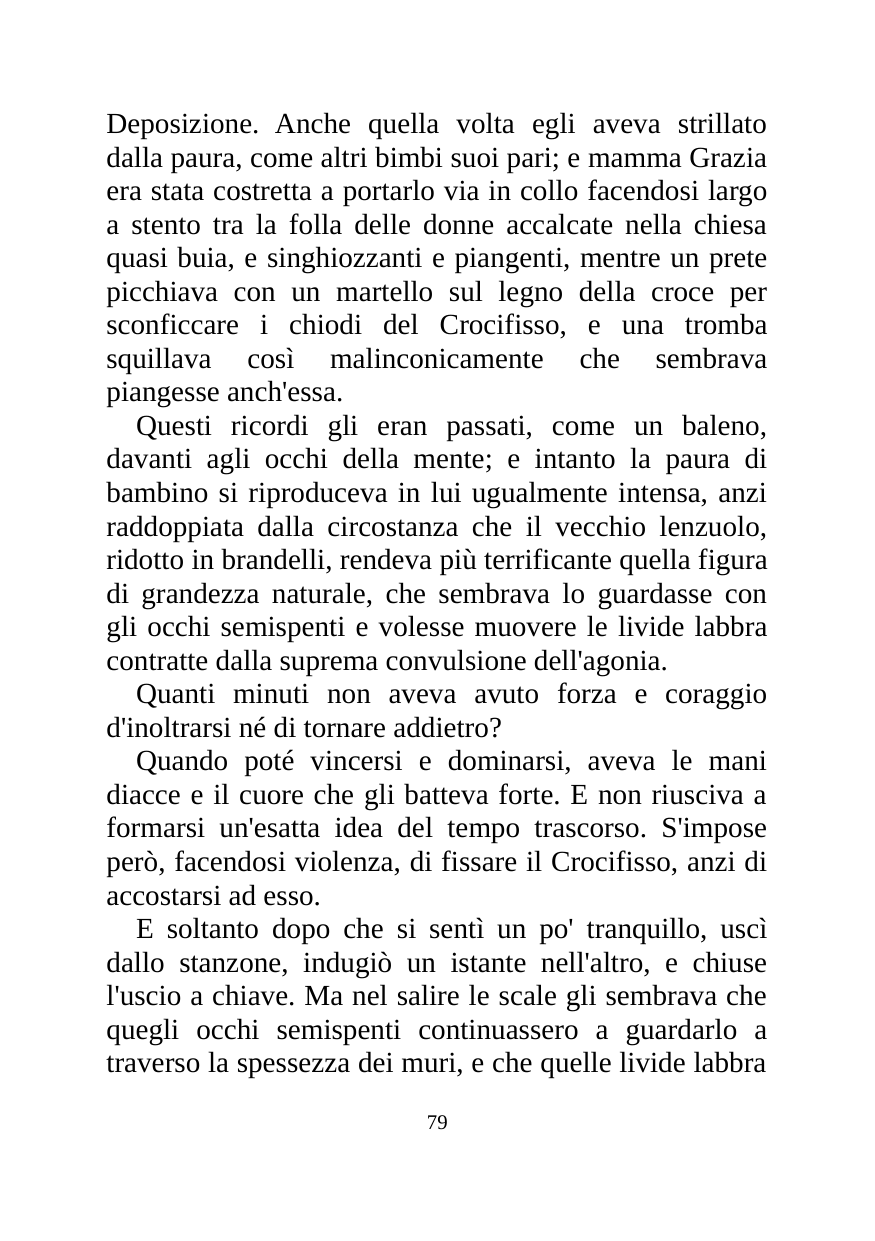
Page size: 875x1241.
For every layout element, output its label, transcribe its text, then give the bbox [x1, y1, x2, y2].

text Quando poté vincersi e dominarsi, aveva le mani diacce e il cuore che gli batteva forte. E non riusciva a formarsi un'esatta idea del tempo trascorso. S'impose però, facendosi violenza, di fissare il Crocifisso, anzi di accostarsi ad esso. [106, 743, 768, 911]
text Quanti minuti non aveva avuto forza e coraggio d'inoltrarsi né di tornare addietro? [106, 676, 768, 743]
text E soltanto dopo che si sentì un po' tranquillo, uscì dallo stanzone, indugiò un istante nell'altro, e chiuse l'uscio a chiave. Ma nel salire le scale gli sembrava che quegli occhi semispenti continuassero a guardarlo a traverso la spessezza dei muri, e che quelle livide labbra [106, 911, 768, 1079]
text Deposizione. Anche quella volta egli aveva strillato dalla paura, come altri bimbi suoi pari; e mamma Grazia era stata costretta a portarlo via in collo facendosi largo a stento tra la folla delle donne accalcate nella chiesa quasi buia, e singhiozzanti e piangenti, mentre un prete picchiava con un martello sul legno della croce per sconficcare i chiodi del Crocifisso, e una tromba squillava così malinconicamente che sembrava piangesse anch'essa. [106, 106, 768, 408]
text Questi ricordi gli eran passati, come un baleno, davanti agli occhi della mente; e intanto la paura di bambino si riproduceva in lui ugualmente intensa, anzi raddoppiata dalla circostanza che il vecchio lenzuolo, ridotto in brandelli, rendeva più terrificante quella figura di grandezza naturale, che sembrava lo guardasse con gli occhi semispenti e volesse muovere le livide labbra contratte dalla suprema convulsione dell'agonia. [106, 408, 768, 676]
